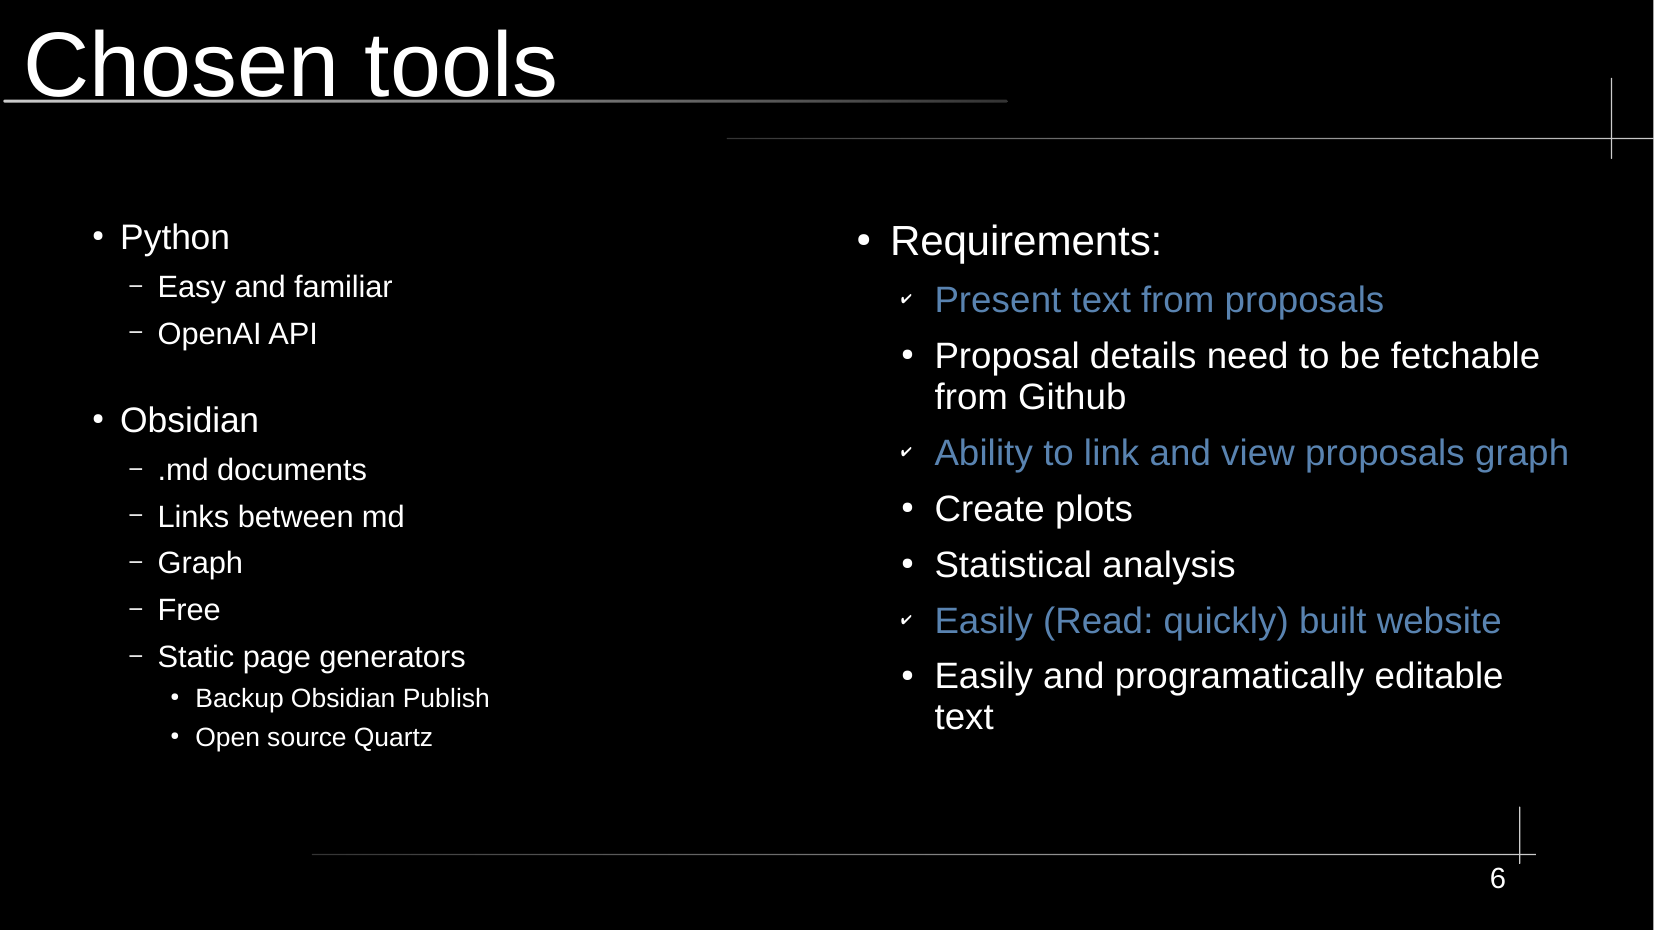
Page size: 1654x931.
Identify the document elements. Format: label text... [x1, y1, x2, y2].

title Chosen tools [23, 11, 1589, 119]
list Python Easy and familiar OpenAI API Obsidian .md documents Links between md Graph Free Static page generators Backup Obsidian Publish Open source Quartz [82, 217, 809, 758]
list Requirements: Present text from proposals Proposal details need to be fetchable from Github Ability to link and view proposals graph Create plots Statistical analysis Easily (Read: quickly) built website Easily and programatically editable text [845, 217, 1572, 758]
